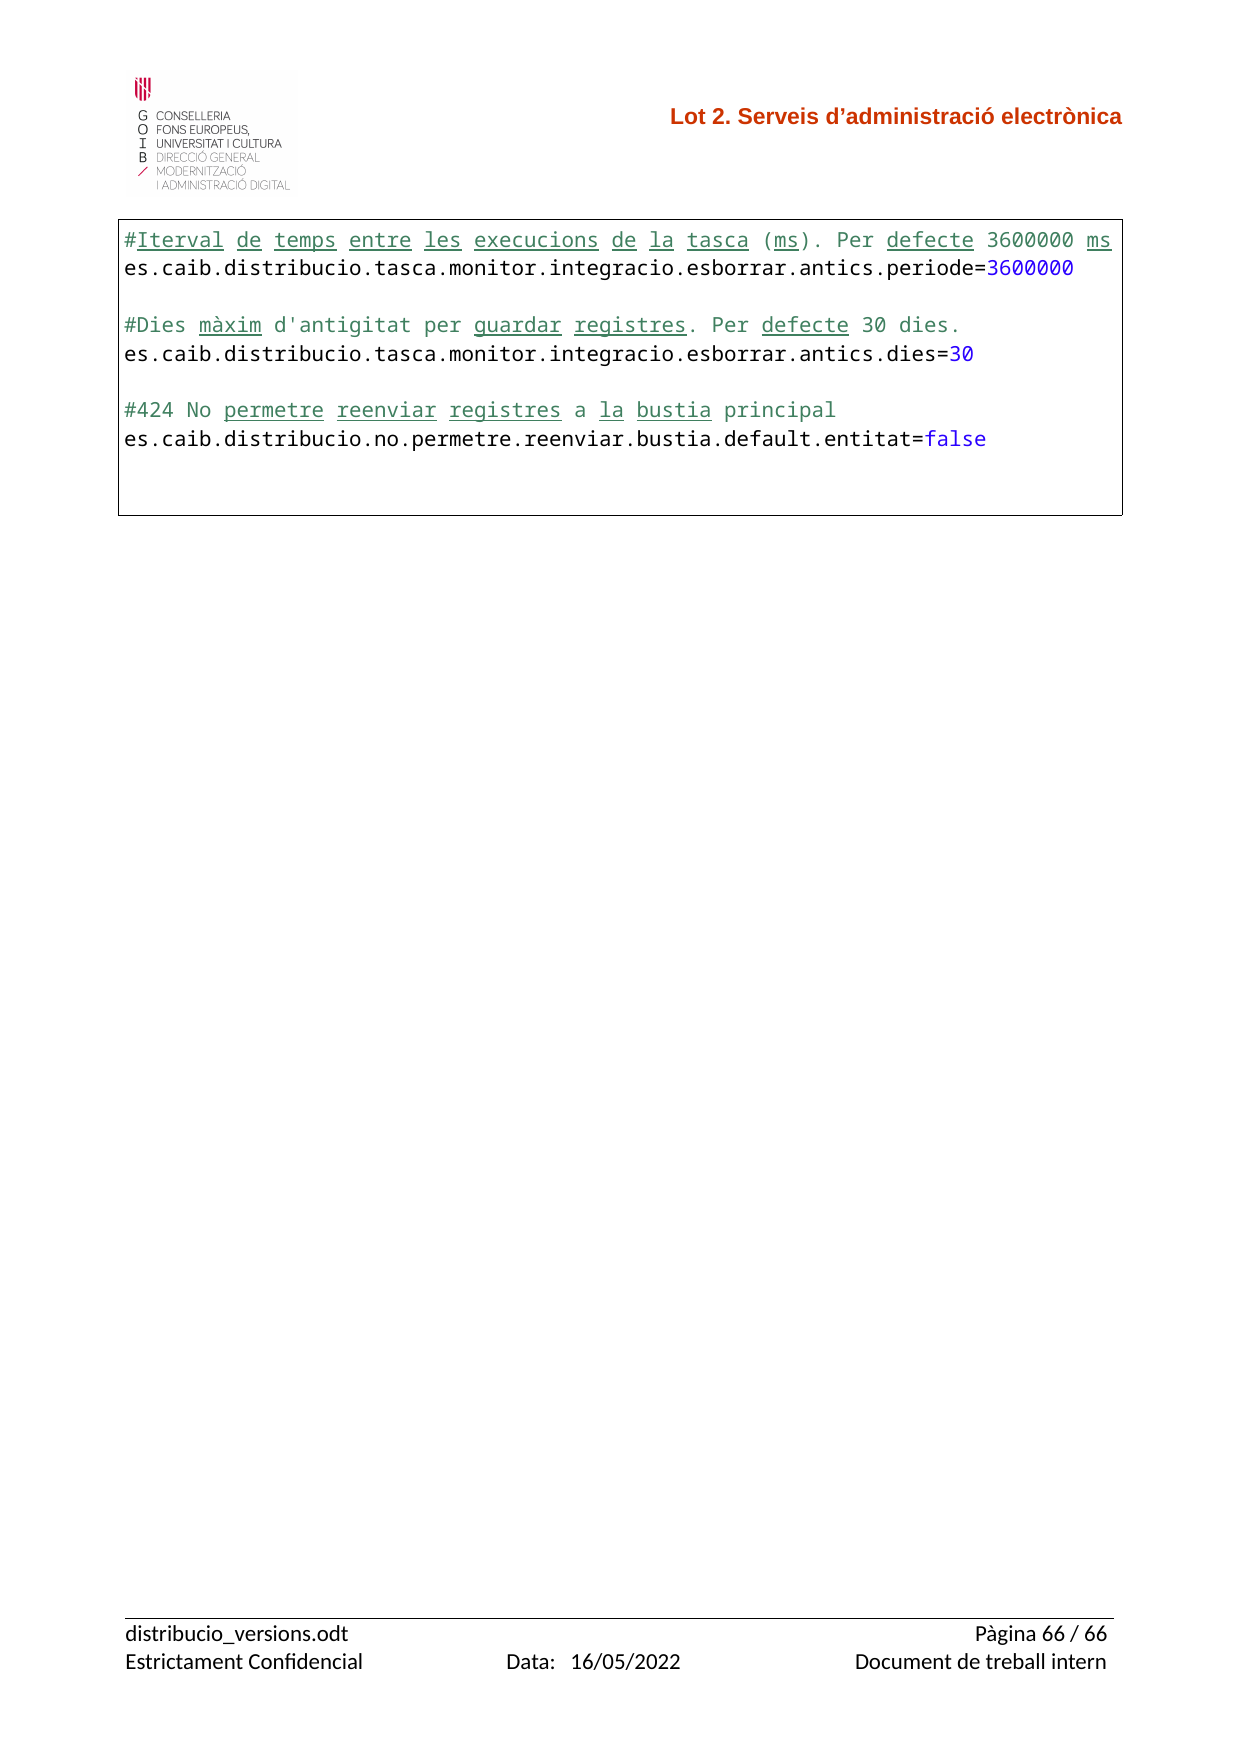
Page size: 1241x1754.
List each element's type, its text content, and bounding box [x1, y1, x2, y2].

table_header #Iterval de temps entre les execucions de la tasca (ms). Per defecte 3600000 ms es.caib.distribucio.tasca.monitor.integracio.esborrar.antics.periode=3600000 #Dies màxim d'antigitat per guardar registres. Per defecte 30 dies. es.caib.distribucio.tasca.monitor.integracio.esborrar.antics.dies=30 #424 No permetre reenviar registres a la bustia principal es.caib.distribucio.no.permetre.reenviar.bustia.default.entitat=false [119, 220, 1122, 515]
picture [126, 70, 299, 197]
